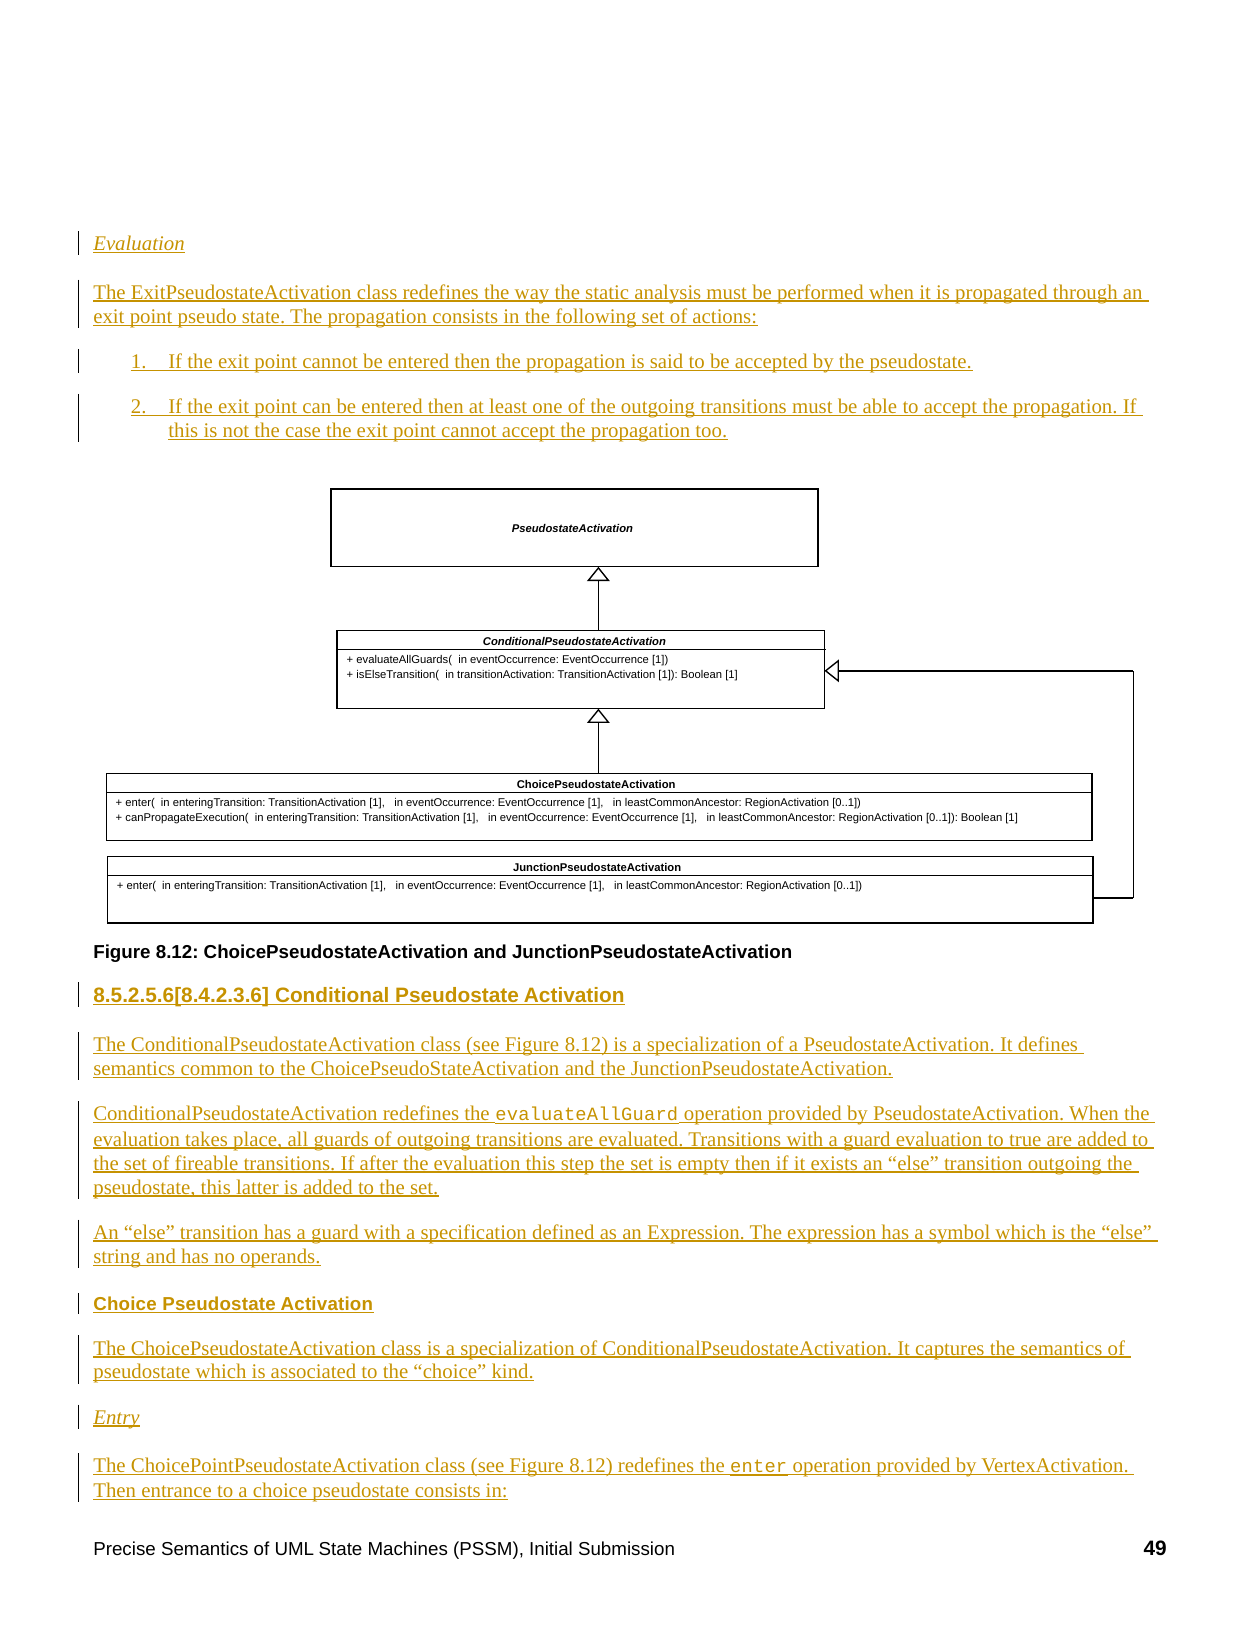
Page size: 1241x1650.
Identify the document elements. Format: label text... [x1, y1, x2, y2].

subtitle [93, 463, 1164, 476]
subtitle Choice Pseudostate Activation [93, 1293, 1164, 1314]
text The ConditionalPseudostateActivation class (see Figure 8.12) is a specialization of a PseudostateActivation. It defines semantics common to the ChoicePseudoStateActivation and the JunctionPseudostateActivation. [93, 1032, 1164, 1080]
text The ChoicePseudostateActivation class is a specialization of ConditionalPseudostateActivation. It captures the semantics of pseudostate which is associated to the “choice” kind. [93, 1335, 1164, 1383]
text An “else” transition has a guard with a specification defined as an Expression. The expression has a symbol which is the “else” string and has no operands. [93, 1220, 1164, 1268]
text The ChoicePointPseudostateActivation class (see Figure 8.12) redefines the enter operation provided by VertexActivation. Then entrance to a choice pseudostate consists in: [93, 1453, 1164, 1502]
text The ExitPseudostateActivation class redefines the way the static analysis must be performed when it is propagated through an exit point pseudo state. The propagation consists in the following set of actions: [93, 280, 1164, 328]
subtitle Entry [93, 1404, 1164, 1429]
list If the exit point can be entered then at least one of the outgoing transitions must be able to accept the propagation. If this is not the case the exit point cannot accept the propagation too. [131, 394, 1164, 442]
subtitle Conditional Pseudostate Activation [93, 962, 1164, 1007]
text ConditionalPseudostateActivation redefines the evaluateAllGuard operation provided by PseudostateActivation. When the evaluation takes place, all guards of outgoing transitions are evaluated. Transitions with a guard evaluation to true are added to the set of fireable transitions. If after the evaluation this step the set is empty then if it exists an “else” transition outgoing the pseudostate, this latter is added to the set. [93, 1101, 1164, 1199]
text Figure 8.12: ChoicePseudostateActivation and JunctionPseudostateActivation [93, 476, 1164, 962]
list If the exit point cannot be entered then the propagation is said to be accepted by the pseudostate. [131, 349, 1164, 373]
subtitle Evaluation [93, 231, 1164, 255]
